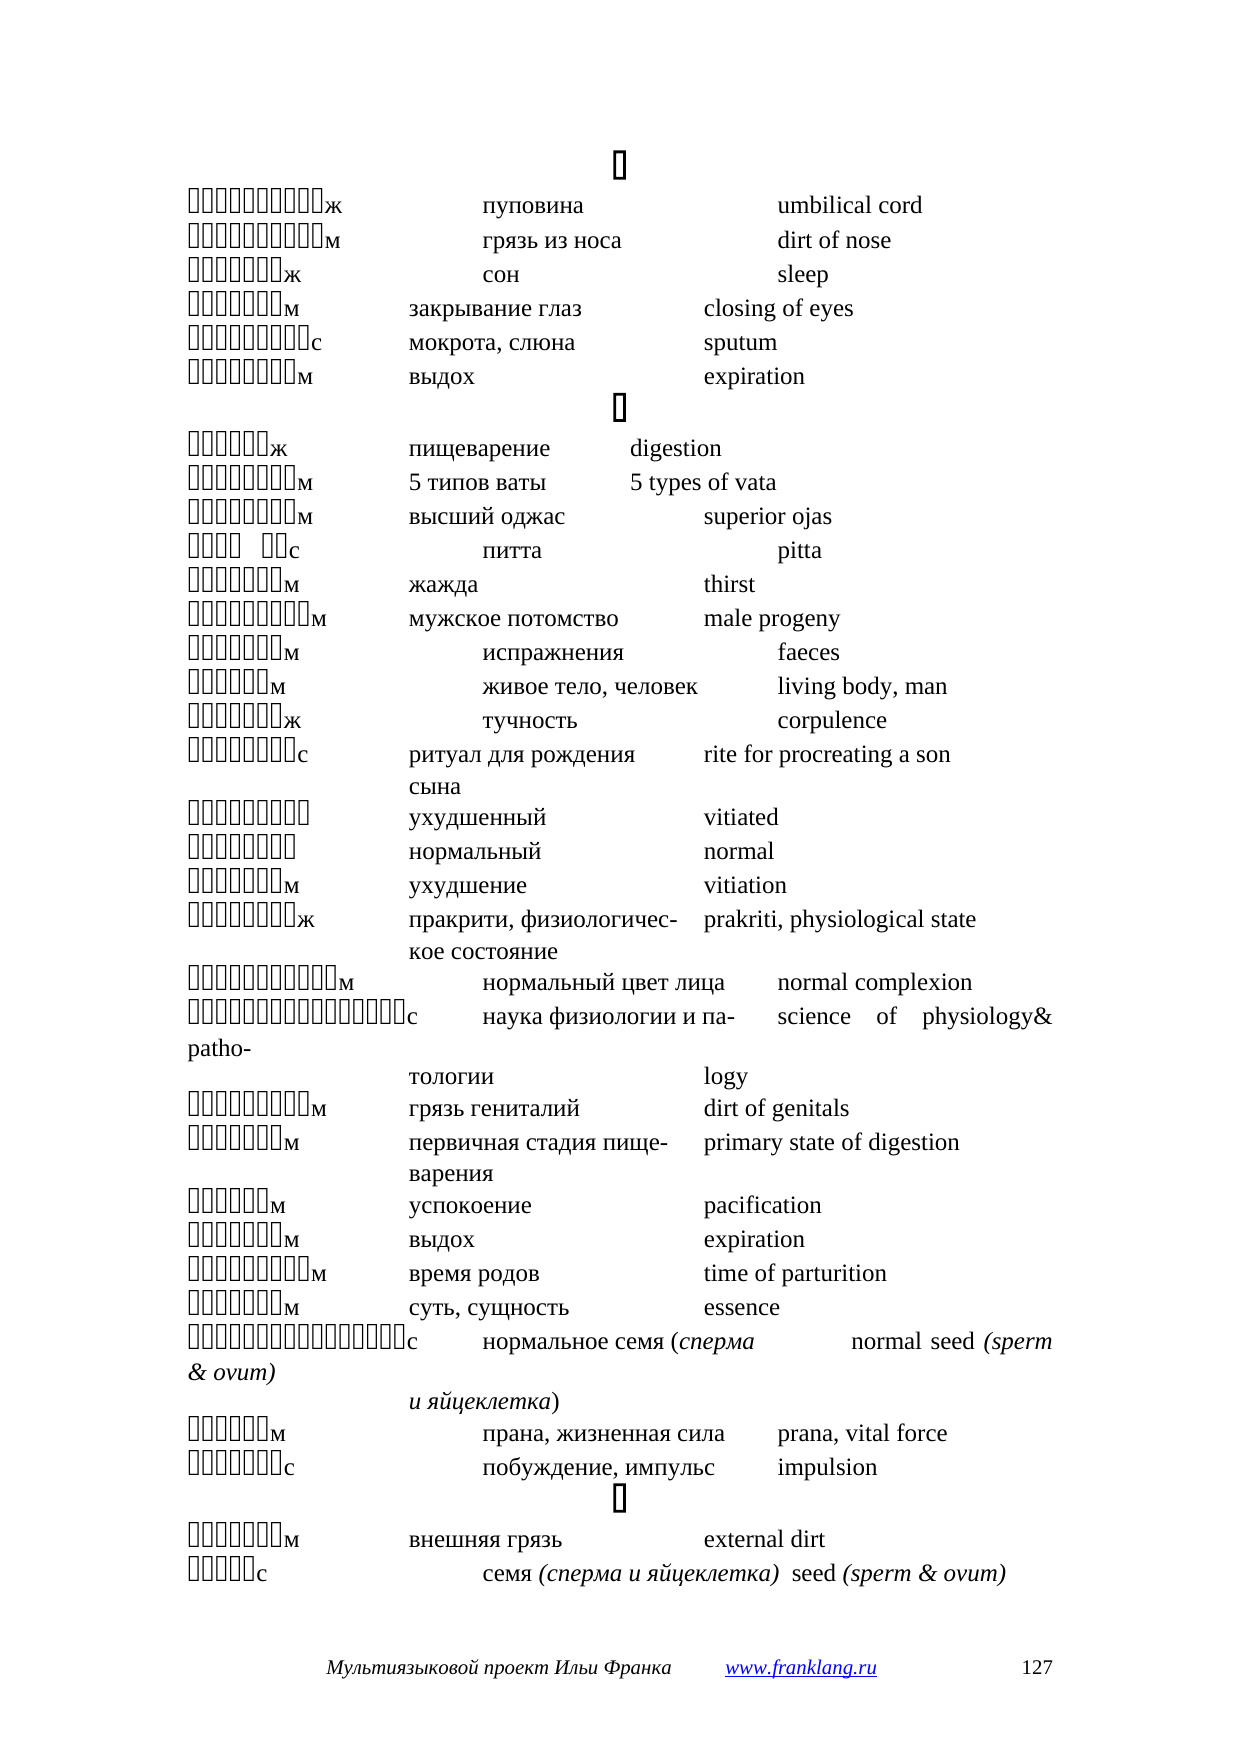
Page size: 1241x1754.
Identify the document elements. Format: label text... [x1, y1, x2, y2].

text м внешняя грязь external dirt [187, 1521, 1053, 1555]
text м ухудшение vitiation [187, 868, 1053, 902]
text м выдох expiration [187, 358, 1053, 392]
text с ритуал для рождения rite for procreating a son [187, 737, 1053, 771]
text м мужское потомство male progeny [187, 601, 1053, 634]
text ж тучность corpulence [187, 703, 1053, 737]
text м высший оджас superior ojas [187, 498, 1053, 532]
text ж пракрити, физиологичес- prakriti, physiological state [187, 902, 1053, 936]
text тологии logy [187, 1061, 1053, 1090]
text с семя (сперма и яйцеклетка) seed (sperm & ovum) [187, 1555, 1053, 1589]
text  [187, 1483, 1053, 1521]
text м суть, сущность essence [187, 1289, 1053, 1323]
text варения [187, 1158, 1053, 1187]
text м жажда thirst [187, 566, 1053, 601]
text м грязь гениталий dirt of genitals [187, 1090, 1053, 1124]
text  [187, 150, 1053, 188]
text сына [187, 771, 1053, 799]
text м успокоение pacification [187, 1187, 1053, 1221]
text м нормальный цвет лица normal complexion [187, 964, 1053, 999]
text ж сон sleep [187, 256, 1053, 290]
text м живое тело, человек living body, man [187, 669, 1053, 703]
text с мокрота, слюна sputum [187, 324, 1053, 358]
text ж пищеварение digestion [187, 430, 1053, 464]
text м 5 типов ваты 5 types of vata [187, 464, 1053, 498]
text м прана, жизненная сила prana, vital force [187, 1415, 1053, 1449]
text м время родов time of parturition [187, 1255, 1053, 1289]
text c побуждение, импульс impulsion [187, 1449, 1053, 1483]
text м закрывание глаз closing of eyes [187, 290, 1053, 324]
text кое состояние [187, 936, 1053, 964]
text  нормальный normal [187, 834, 1053, 868]
text м первичная стадия пище- primary state of digestion [187, 1124, 1053, 1158]
text м грязь из носа dirt of nose [187, 222, 1053, 256]
text  [187, 392, 1053, 430]
text  ухудшенный vitiated [187, 799, 1053, 834]
text и яйцеклетка) [187, 1386, 1053, 1415]
text с наука физиологии и па- science of physiology& patho- [187, 999, 1053, 1061]
text с нормальное семя (сперма normal seed (sperm & ovum) [187, 1323, 1053, 1386]
text м выдох expiration [187, 1221, 1053, 1255]
text м испражнения faeces [187, 634, 1053, 669]
text ж пуповина umbilical cord [187, 188, 1053, 222]
text  с питта pitta [187, 532, 1053, 566]
